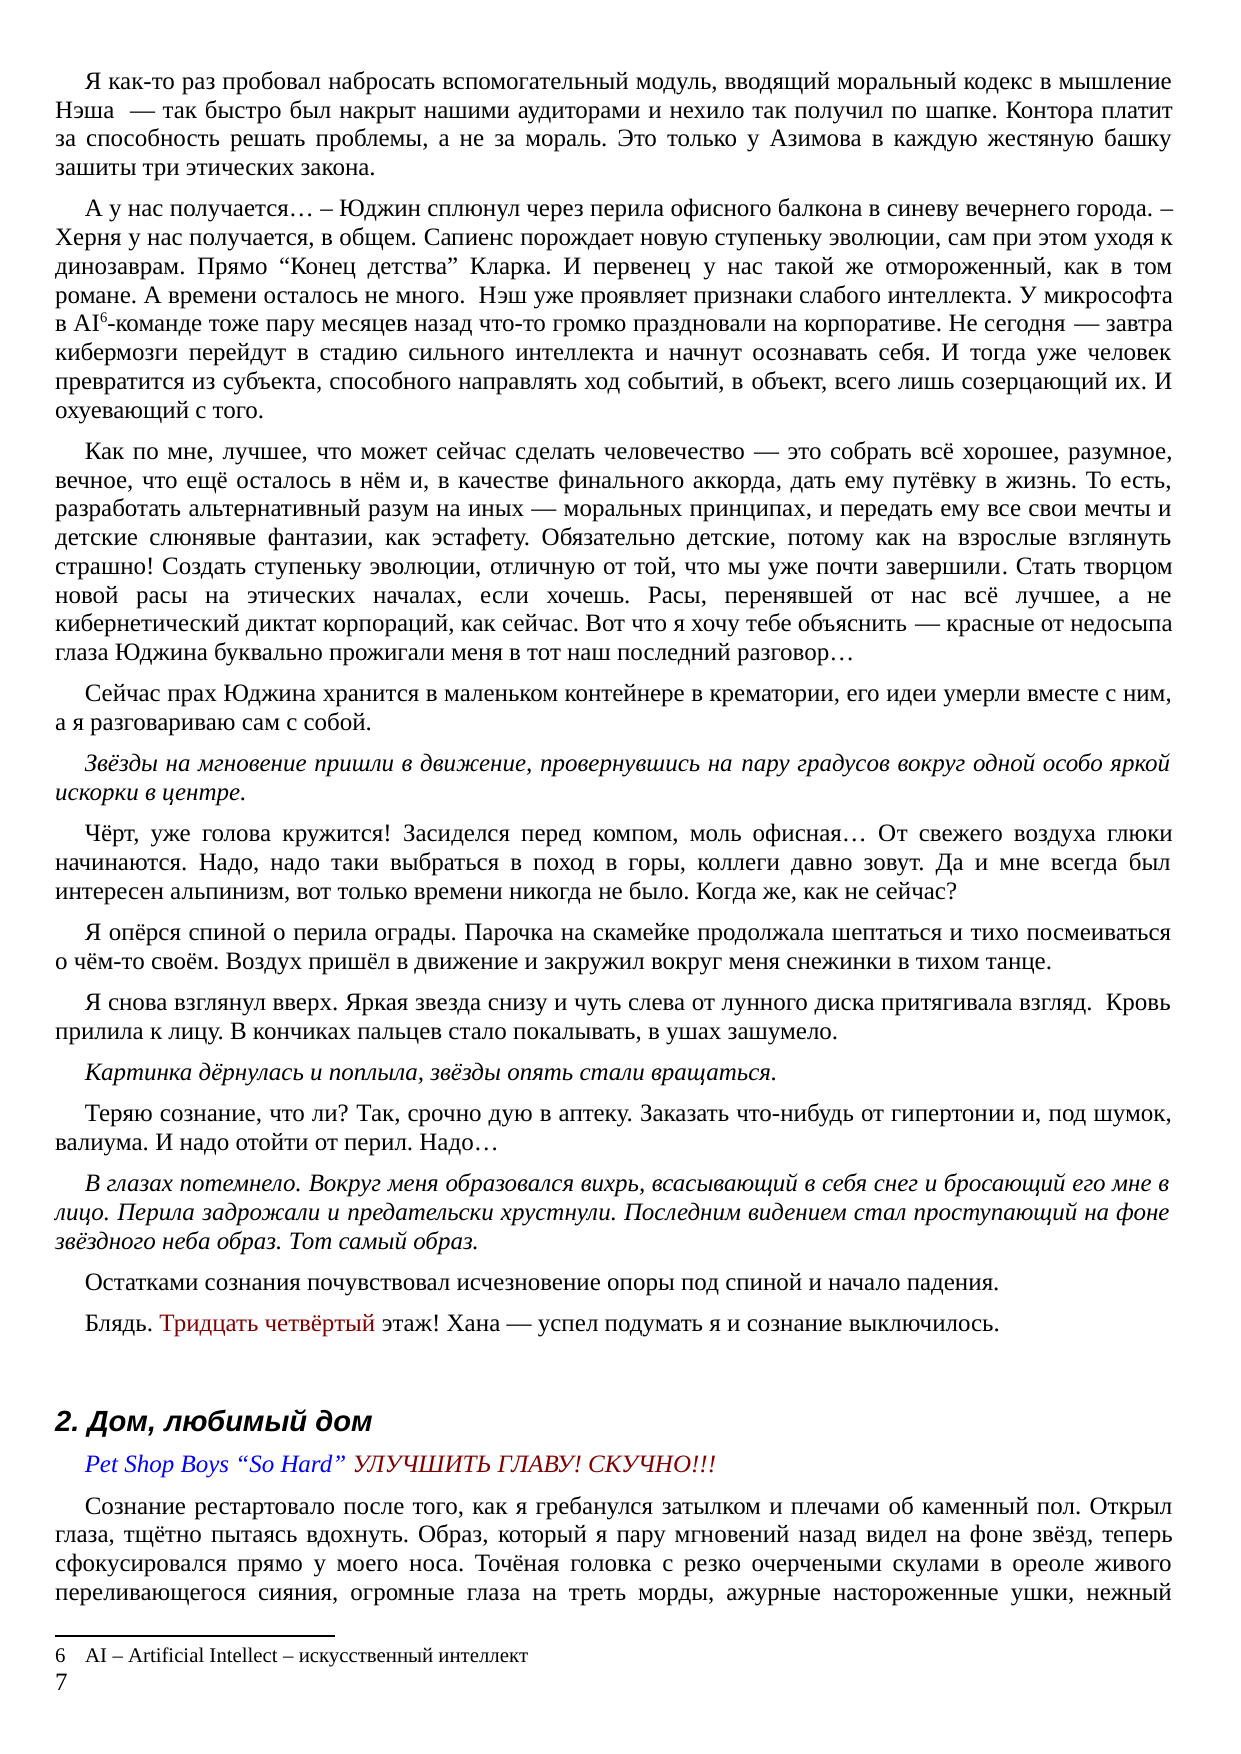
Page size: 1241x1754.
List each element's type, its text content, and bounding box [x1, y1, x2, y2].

text Pet Shop Boys “So Hard” УЛУЧШИТЬ ГЛАВУ! СКУЧНО!!! [55, 1449, 1173, 1478]
text Я опёрся спиной о перила ограды. Парочка на скамейке продолжала шептаться и тихо посмеиваться о чём-то своём. Воздух пришёл в движение и закружил вокруг меня снежинки в тихом танце. [55, 917, 1173, 975]
text Я как-то раз пробовал набросать вспомогательный модуль, вводящий моральный кодекс в мышление Нэша — так быстро был накрыт нашими аудиторами и нехило так получил по шапке. Контора платит за способность решать проблемы, а не за мораль. Это только у Азимова в каждую жестяную башку зашиты три этических закона. [55, 66, 1173, 181]
text Остатками сознания почувствовал исчезновение опоры под спиной и начало падения. [55, 1267, 1173, 1296]
text А у нас получается… – Юджин сплюнул через перила офисного балкона в синеву вечернего города. – Херня у нас получается, в общем. Сапиенс порождает новую ступеньку эволюции, сам при этом уходя к динозаврам. Прямо “Конец детства” Кларка. И первенец у нас такой же отмороженный, как в том романе. А времени осталось не много. Нэш уже проявляет признаки слабого интеллекта. У микрософта в AI-команде тоже пару месяцев назад что-то громко праздновали на корпоративе. Не сегодня — завтра кибермозги перейдут в стадию сильного интеллекта и начнут осознавать себя. И тогда уже человек превратится из субъекта, способного направлять ход событий, в объект, всего лишь созерцающий их. И охуевающий с того. [55, 193, 1173, 423]
text Звёзды на мгновение пришли в движение, провернувшись на пару градусов вокруг одной особо яркой искорки в центре. [55, 748, 1173, 806]
subtitle 2. Дом, любимый дом [55, 1403, 1173, 1437]
text Картинка дёрнулась и поплыла, звёзды опять стали вращаться. [55, 1057, 1173, 1086]
text Чёрт, уже голова кружится! Засиделся перед компом, моль офисная… От свежего воздуха глюки начинаются. Надо, надо таки выбраться в поход в горы, коллеги давно зовут. Да и мне всегда был интересен альпинизм, вот только времени никогда не было. Когда же, как не сейчас? [55, 818, 1173, 905]
text Как по мне, лучшее, что может сейчас сделать человечество — это собрать всё хорошее, разумное, вечное, что ещё осталось в нём и, в качестве финального аккорда, дать ему путёвку в жизнь. То есть, разработать альтернативный разум на иных — моральных принципах, и передать ему все свои мечты и детские слюнявые фантазии, как эстафету. Обязательно детские, потому как на взрослые взглянуть страшно! Создать ступеньку эволюции, отличную от той, что мы уже почти завершили. Стать творцом новой расы на этических началах, если хочешь. Расы, перенявшей от нас всё лучшее, а не кибернетический диктат корпораций, как сейчас. Вот что я хочу тебе объяснить — красные от недосыпа глаза Юджина буквально прожигали меня в тот наш последний разговор… [55, 436, 1173, 666]
text Сейчас прах Юджина хранится в маленьком контейнере в крематории, его идеи умерли вместе с ним, а я разговариваю сам с собой. [55, 678, 1173, 736]
text Блядь. Тридцать четвёртый этаж! Хана — успел подумать я и сознание выключилось. [55, 1308, 1173, 1337]
text Теряю сознание, что ли? Так, срочно дую в аптеку. Заказать что-нибудь от гипертонии и, под шумок, валиума. И надо отойти от перил. Надо… [55, 1098, 1173, 1156]
text Сознание рестартовало после того, как я гребанулся затылком и плечами об каменный пол. Открыл глаза, тщётно пытаясь вдохнуть. Образ, который я пару мгновений назад видел на фоне звёзд, теперь сфокусировался прямо у моего носа. Точёная головка с резко очерчеными скулами в ореоле живого переливающегося сияния, огромные глаза на треть морды, ажурные настороженные ушки, нежный [55, 1491, 1173, 1606]
text AI – Artificial Intellect – искусственный интеллект [55, 1642, 1173, 1667]
text Я снова взглянул вверх. Яркая звезда снизу и чуть слева от лунного диска притягивала взгляд. Кровь прилила к лицу. В кончиках пальцев стало покалывать, в ушах зашумело. [55, 987, 1173, 1045]
text В глазах потемнело. Вокруг меня образовался вихрь, всасывающий в себя снег и бросающий его мне в лицо. Перила задрожали и предательски хрустнули. Последним видением стал проступающий на фоне звёздного неба образ. Тот самый образ. [55, 1168, 1173, 1255]
